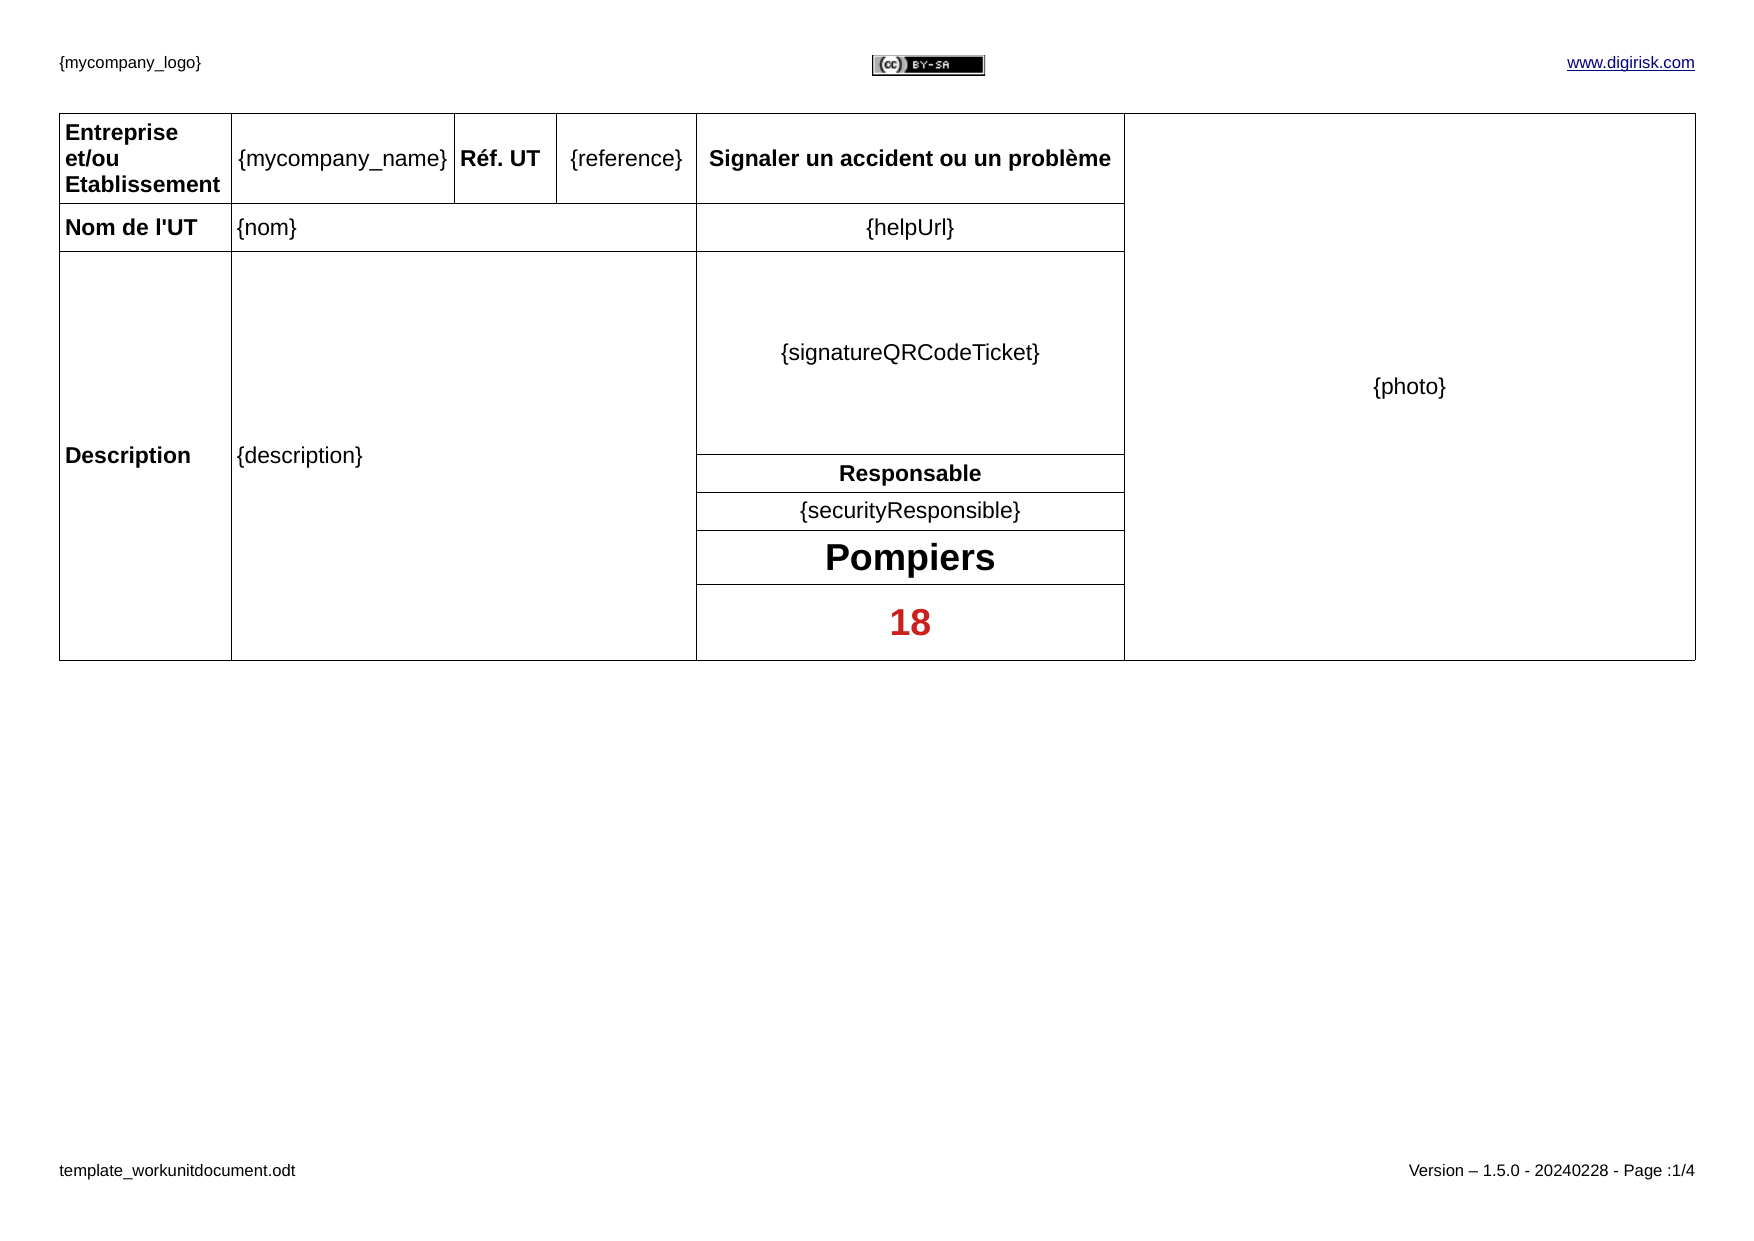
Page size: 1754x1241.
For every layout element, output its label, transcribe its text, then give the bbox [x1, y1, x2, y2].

table_header Entreprise et/ou Etablissement [60, 114, 231, 203]
table_cell {description} [232, 252, 696, 659]
table_header Signaler un accident ou un problème [697, 114, 1124, 203]
table_cell {nom} [232, 204, 696, 251]
table_cell 18 [697, 585, 1124, 659]
table_cell Description [60, 252, 231, 659]
picture [872, 55, 986, 76]
table_header {reference} [557, 114, 696, 203]
table_cell Nom de l'UT [60, 204, 231, 251]
table_header {mycompany_name} [232, 114, 454, 203]
table_cell {helpUrl} [697, 204, 1124, 251]
table_cell Pompiers [697, 531, 1124, 584]
table_cell Responsable [697, 455, 1124, 492]
table_header {photo} [1125, 114, 1695, 659]
table_cell {securityResponsible} [697, 493, 1124, 529]
table_cell {signatureQRCodeTicket} [697, 252, 1124, 454]
table_header Réf. UT [455, 114, 556, 203]
